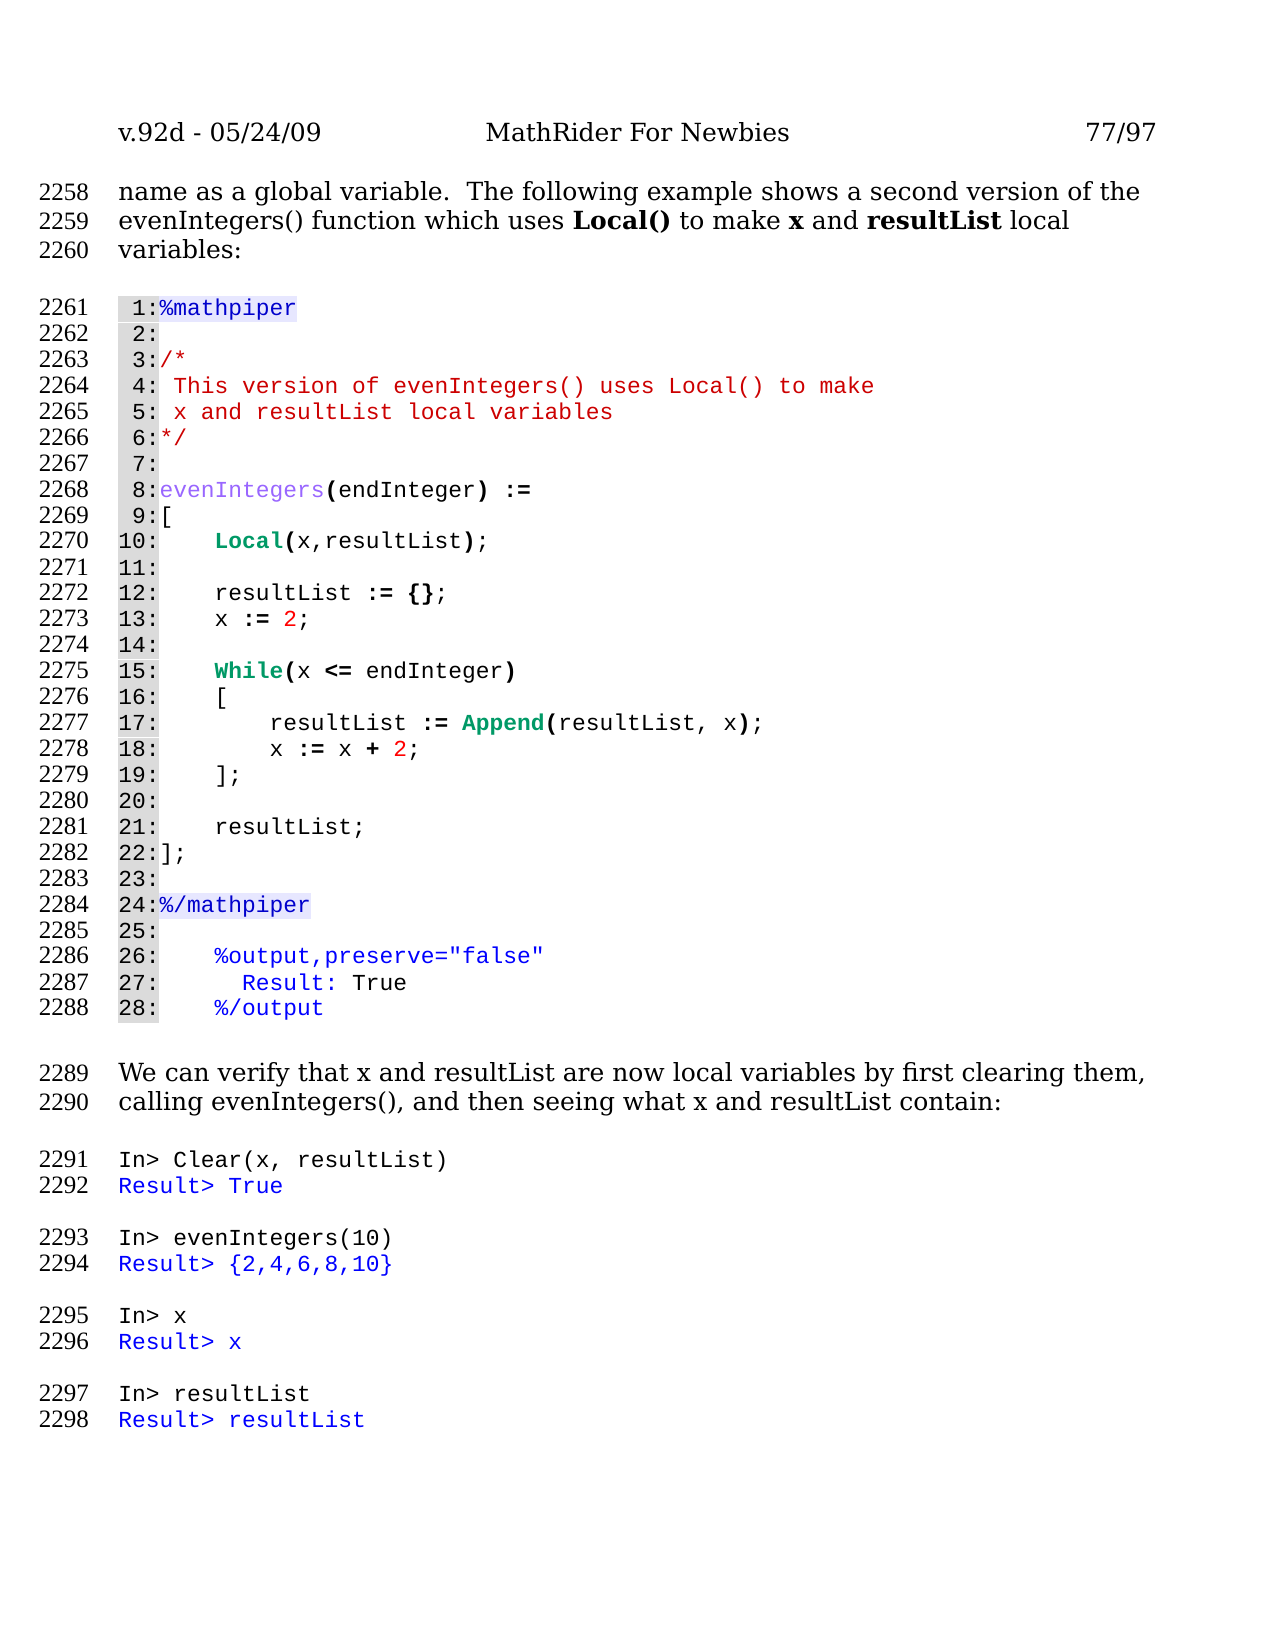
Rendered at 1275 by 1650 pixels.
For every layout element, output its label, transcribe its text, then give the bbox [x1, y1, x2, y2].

text We can verify that x and resultList are now local variables by first clearing them, calling evenIntegers(), and then seeing what x and resultList contain: [118, 1058, 1157, 1117]
text In> resultList [118, 1382, 1157, 1408]
text 16: [ [118, 686, 1157, 711]
text 8:evenIntegers(endInteger) := [118, 478, 1157, 504]
text Result> {2,4,6,8,10} [118, 1252, 1157, 1278]
text 11: [118, 556, 1157, 582]
text Result> True [118, 1174, 1157, 1200]
text Result> resultList [118, 1408, 1157, 1434]
text 17: resultList := Append(resultList, x); [118, 711, 1157, 737]
text 3:/* [118, 348, 1157, 374]
text 15: While(x <= endInteger) [118, 659, 1157, 686]
text 7: [118, 452, 1157, 478]
text name as a global variable. The following example shows a second version of the evenIntegers() function which uses Local() to make x and resultList local variables: [118, 177, 1157, 264]
text 14: [118, 634, 1157, 659]
text 25: [118, 919, 1157, 945]
text 23: [118, 867, 1157, 893]
text 5: x and resultList local variables [118, 400, 1157, 426]
text 20: [118, 789, 1157, 815]
text 2: [118, 322, 1157, 348]
text 12: resultList := {}; [118, 582, 1157, 608]
text 4: This version of evenIntegers() uses Local() to make [118, 374, 1157, 400]
text 26: %output,preserve="false" [118, 945, 1157, 971]
text 22:]; [118, 841, 1157, 867]
text 21: resultList; [118, 815, 1157, 841]
text In> x [118, 1304, 1157, 1330]
text In> evenIntegers(10) [118, 1226, 1157, 1252]
text 27: Result: True [118, 971, 1157, 997]
text 24:%/mathpiper [118, 893, 1157, 919]
text 6:*/ [118, 426, 1157, 452]
text 19: ]; [118, 763, 1157, 789]
text 28: %/output [118, 997, 1157, 1023]
text 10: Local(x,resultList); [118, 530, 1157, 556]
text 13: x := 2; [118, 608, 1157, 634]
text Result> x [118, 1330, 1157, 1356]
text 1:%mathpiper [118, 296, 1157, 322]
text In> Clear(x, resultList) [118, 1148, 1157, 1174]
text 18: x := x + 2; [118, 737, 1157, 763]
text 9:[ [118, 504, 1157, 530]
